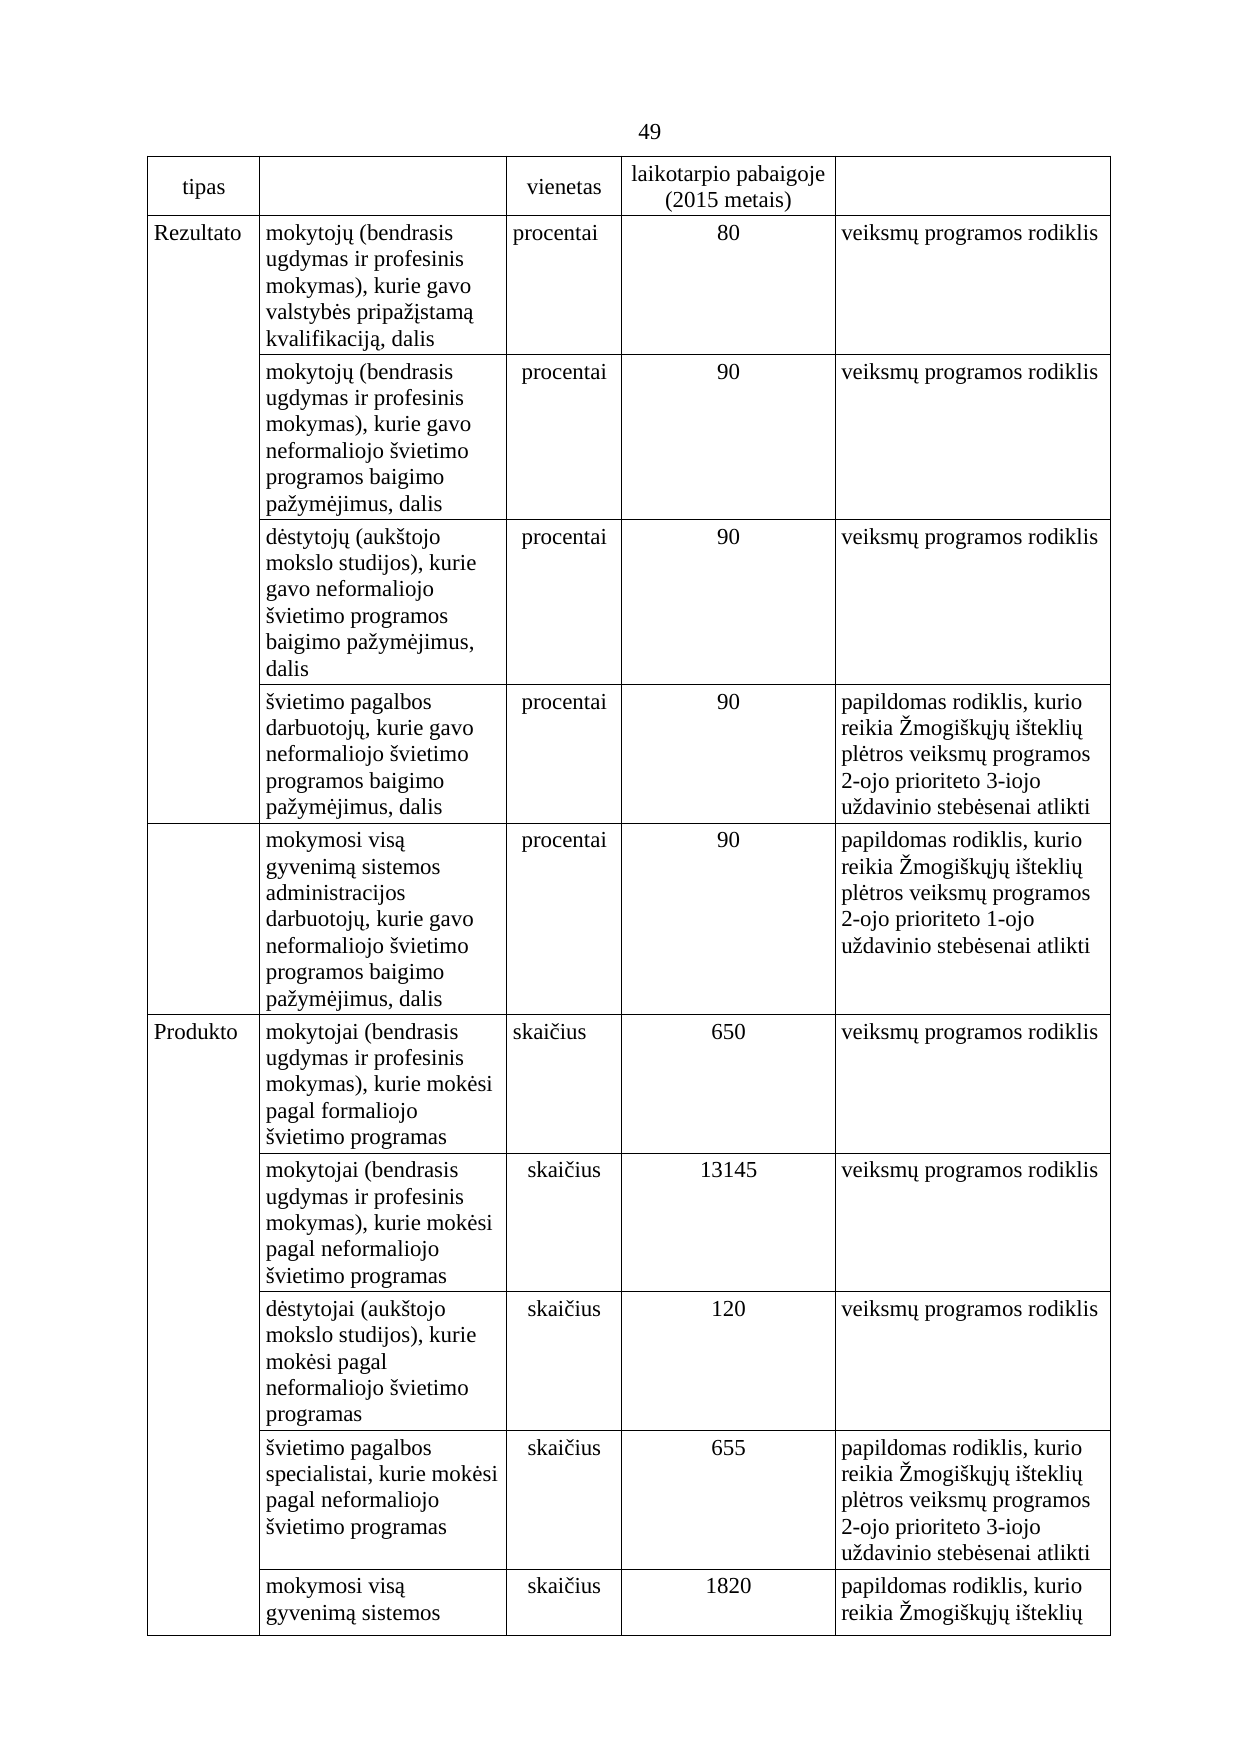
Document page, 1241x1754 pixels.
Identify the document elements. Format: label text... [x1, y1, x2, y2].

table_cell 650 [622, 1015, 835, 1152]
table_cell veiksmų programos rodiklis [836, 216, 1110, 354]
table_cell mokymosi visą gyvenimą sistemos administracijos darbuotojų, kurie gavo neformaliojo švietimo programos baigimo pažymėjimus, dalis [260, 824, 506, 1014]
table_cell 90 [622, 355, 835, 519]
table_cell mokytojų (bendrasis ugdymas ir profesinis mokymas), kurie gavo neformaliojo švietimo programos baigimo pažymėjimus, dalis [260, 355, 506, 519]
table_cell 1820 [622, 1570, 835, 1635]
table_cell papildomas rodiklis, kurio reikia Žmogiškųjų išteklių [836, 1570, 1110, 1635]
table_cell 80 [622, 216, 835, 354]
table_cell procentai [507, 685, 621, 822]
table_cell Produkto [148, 1015, 259, 1635]
table_cell veiksmų programos rodiklis [836, 520, 1110, 684]
table_cell švietimo pagalbos darbuotojų, kurie gavo neformaliojo švietimo programos baigimo pažymėjimus, dalis [260, 685, 506, 822]
table_cell mokytojai (bendrasis ugdymas ir profesinis mokymas), kurie mokėsi pagal formaliojo švietimo programas [260, 1015, 506, 1152]
table_cell procentai [507, 824, 621, 1014]
table_cell veiksmų programos rodiklis [836, 1015, 1110, 1152]
table_cell dėstytojai (aukštojo mokslo studijos), kurie mokėsi pagal neformaliojo švietimo programas [260, 1292, 506, 1430]
table_cell švietimo pagalbos specialistai, kurie mokėsi pagal neformaliojo švietimo programas [260, 1431, 506, 1568]
table_cell procentai [507, 216, 621, 354]
table_cell veiksmų programos rodiklis [836, 1292, 1110, 1430]
table_cell skaičius [507, 1431, 621, 1568]
table_cell veiksmų programos rodiklis [836, 1154, 1110, 1291]
table_cell skaičius [507, 1015, 621, 1152]
table_cell 13145 [622, 1154, 835, 1291]
table_cell [148, 824, 259, 1014]
table_cell mokymosi visą gyvenimą sistemos [260, 1570, 506, 1635]
table_cell skaičius [507, 1154, 621, 1291]
table_cell 120 [622, 1292, 835, 1430]
table_cell procentai [507, 355, 621, 519]
table_cell papildomas rodiklis, kurio reikia Žmogiškųjų išteklių plėtros veiksmų programos 2-ojo prioriteto 1-ojo uždavinio stebėsenai atlikti [836, 824, 1110, 1014]
table_cell 655 [622, 1431, 835, 1568]
table_header laikotarpio pabaigoje (2015 metais) [622, 157, 835, 215]
table_cell Rezultato [148, 216, 259, 822]
table_header [836, 157, 1110, 215]
table_header [260, 157, 506, 215]
table_cell papildomas rodiklis, kurio reikia Žmogiškųjų išteklių plėtros veiksmų programos 2-ojo prioriteto 3-iojo uždavinio stebėsenai atlikti [836, 685, 1110, 822]
table_cell dėstytojų (aukštojo mokslo studijos), kurie gavo neformaliojo švietimo programos baigimo pažymėjimus, dalis [260, 520, 506, 684]
table_cell veiksmų programos rodiklis [836, 355, 1110, 519]
table_header tipas [148, 157, 259, 215]
table_cell skaičius [507, 1570, 621, 1635]
table_cell procentai [507, 520, 621, 684]
table_cell papildomas rodiklis, kurio reikia Žmogiškųjų išteklių plėtros veiksmų programos 2-ojo prioriteto 3-iojo uždavinio stebėsenai atlikti [836, 1431, 1110, 1568]
table_cell 90 [622, 520, 835, 684]
table_cell skaičius [507, 1292, 621, 1430]
table_cell 90 [622, 685, 835, 822]
table_cell mokytojų (bendrasis ugdymas ir profesinis mokymas), kurie gavo valstybės pripažįstamą kvalifikaciją, dalis [260, 216, 506, 354]
table_header vienetas [507, 157, 621, 215]
table_cell 90 [622, 824, 835, 1014]
table_cell mokytojai (bendrasis ugdymas ir profesinis mokymas), kurie mokėsi pagal neformaliojo švietimo programas [260, 1154, 506, 1291]
